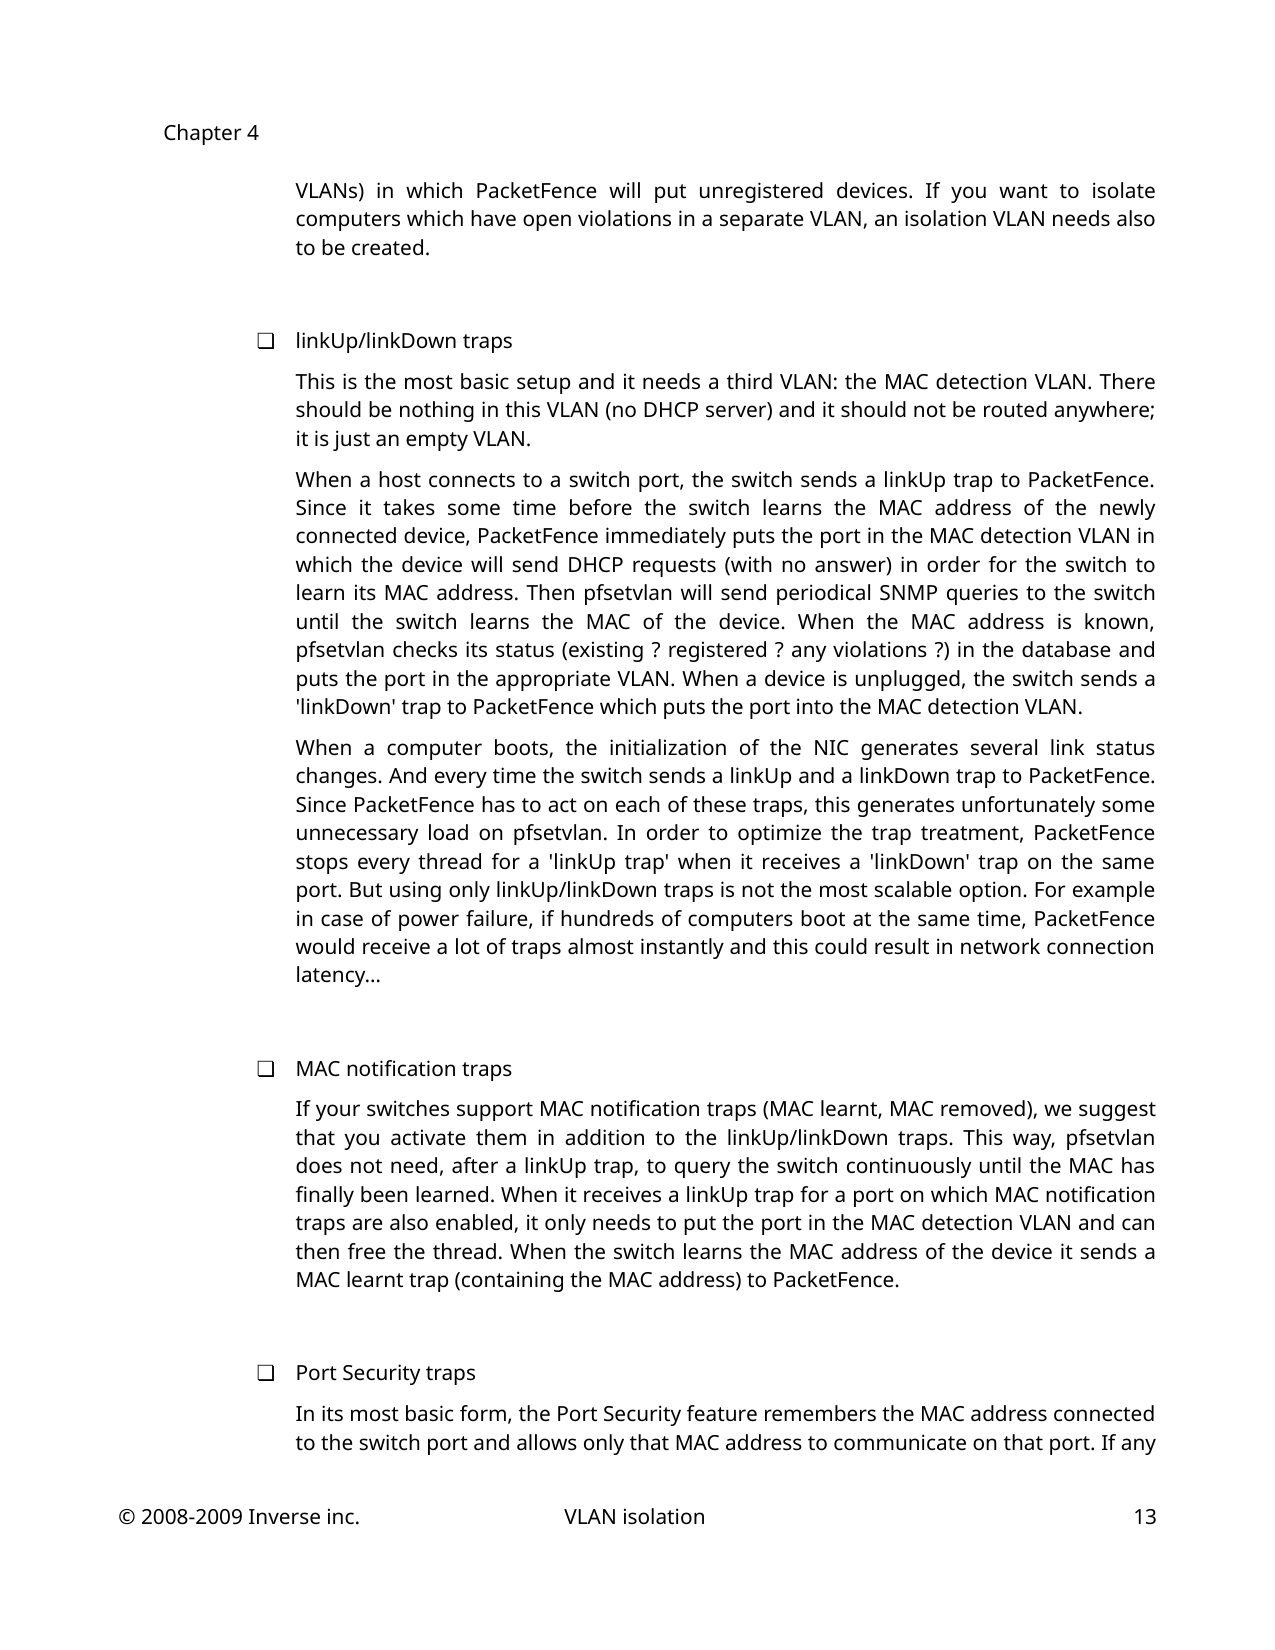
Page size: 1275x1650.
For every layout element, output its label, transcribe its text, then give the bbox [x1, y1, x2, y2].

list ❏ MAC notification traps [256, 1054, 1157, 1082]
text This is the most basic setup and it needs a third VLAN: the MAC detection VLAN. There should be nothing in this VLAN (no DHCP server) and it should not be routed anywhere; it is just an empty VLAN. [295, 367, 1157, 452]
text If your switches support MAC notification traps (MAC learnt, MAC removed), we suggest that you activate them in addition to the linkUp/linkDown traps. This way, pfsetvlan does not need, after a linkUp trap, to query the switch continuously until the MAC has finally been learned. When it receives a linkUp trap for a port on which MAC notification traps are also enabled, it only needs to put the port in the MAC detection VLAN and can then free the thread. When the switch learns the MAC address of the device it sends a MAC learnt trap (containing the MAC address) to PacketFence. [295, 1094, 1157, 1294]
list ❏ linkUp/linkDown traps [256, 326, 1157, 354]
text When a computer boots, the initialization of the NIC generates several link status changes. And every time the switch sends a linkUp and a linkDown trap to PacketFence. Since PacketFence has to act on each of these traps, this generates unfortunately some unnecessary load on pfsetvlan. In order to optimize the trap treatment, PacketFence stops every thread for a 'linkUp trap' when it receives a 'linkDown' trap on the same port. But using only linkUp/linkDown traps is not the most scalable option. For example in case of power failure, if hundreds of computers boot at the same time, PacketFence would receive a lot of traps almost instantly and this could result in network connection latency… [295, 733, 1157, 989]
text When a host connects to a switch port, the switch sends a linkUp trap to PacketFence. Since it takes some time before the switch learns the MAC address of the newly connected device, PacketFence immediately puts the port in the MAC detection VLAN in which the device will send DHCP requests (with no answer) in order for the switch to learn its MAC address. Then pfsetvlan will send periodical SNMP queries to the switch until the switch learns the MAC of the device. When the MAC address is known, pfsetvlan checks its status (existing ? registered ? any violations ?) in the database and puts the port in the appropriate VLAN. When a device is unplugged, the switch sends a 'linkDown' trap to PacketFence which puts the port into the MAC detection VLAN. [295, 465, 1157, 721]
text VLANs) in which PacketFence will put unregistered devices. If you want to isolate computers which have open violations in a separate VLAN, an isolation VLAN needs also to be created. [295, 176, 1157, 261]
list ❏ Port Security traps [256, 1358, 1157, 1387]
text In its most basic form, the Port Security feature remembers the MAC address connected to the switch port and allows only that MAC address to communicate on that port. If any [295, 1399, 1157, 1456]
